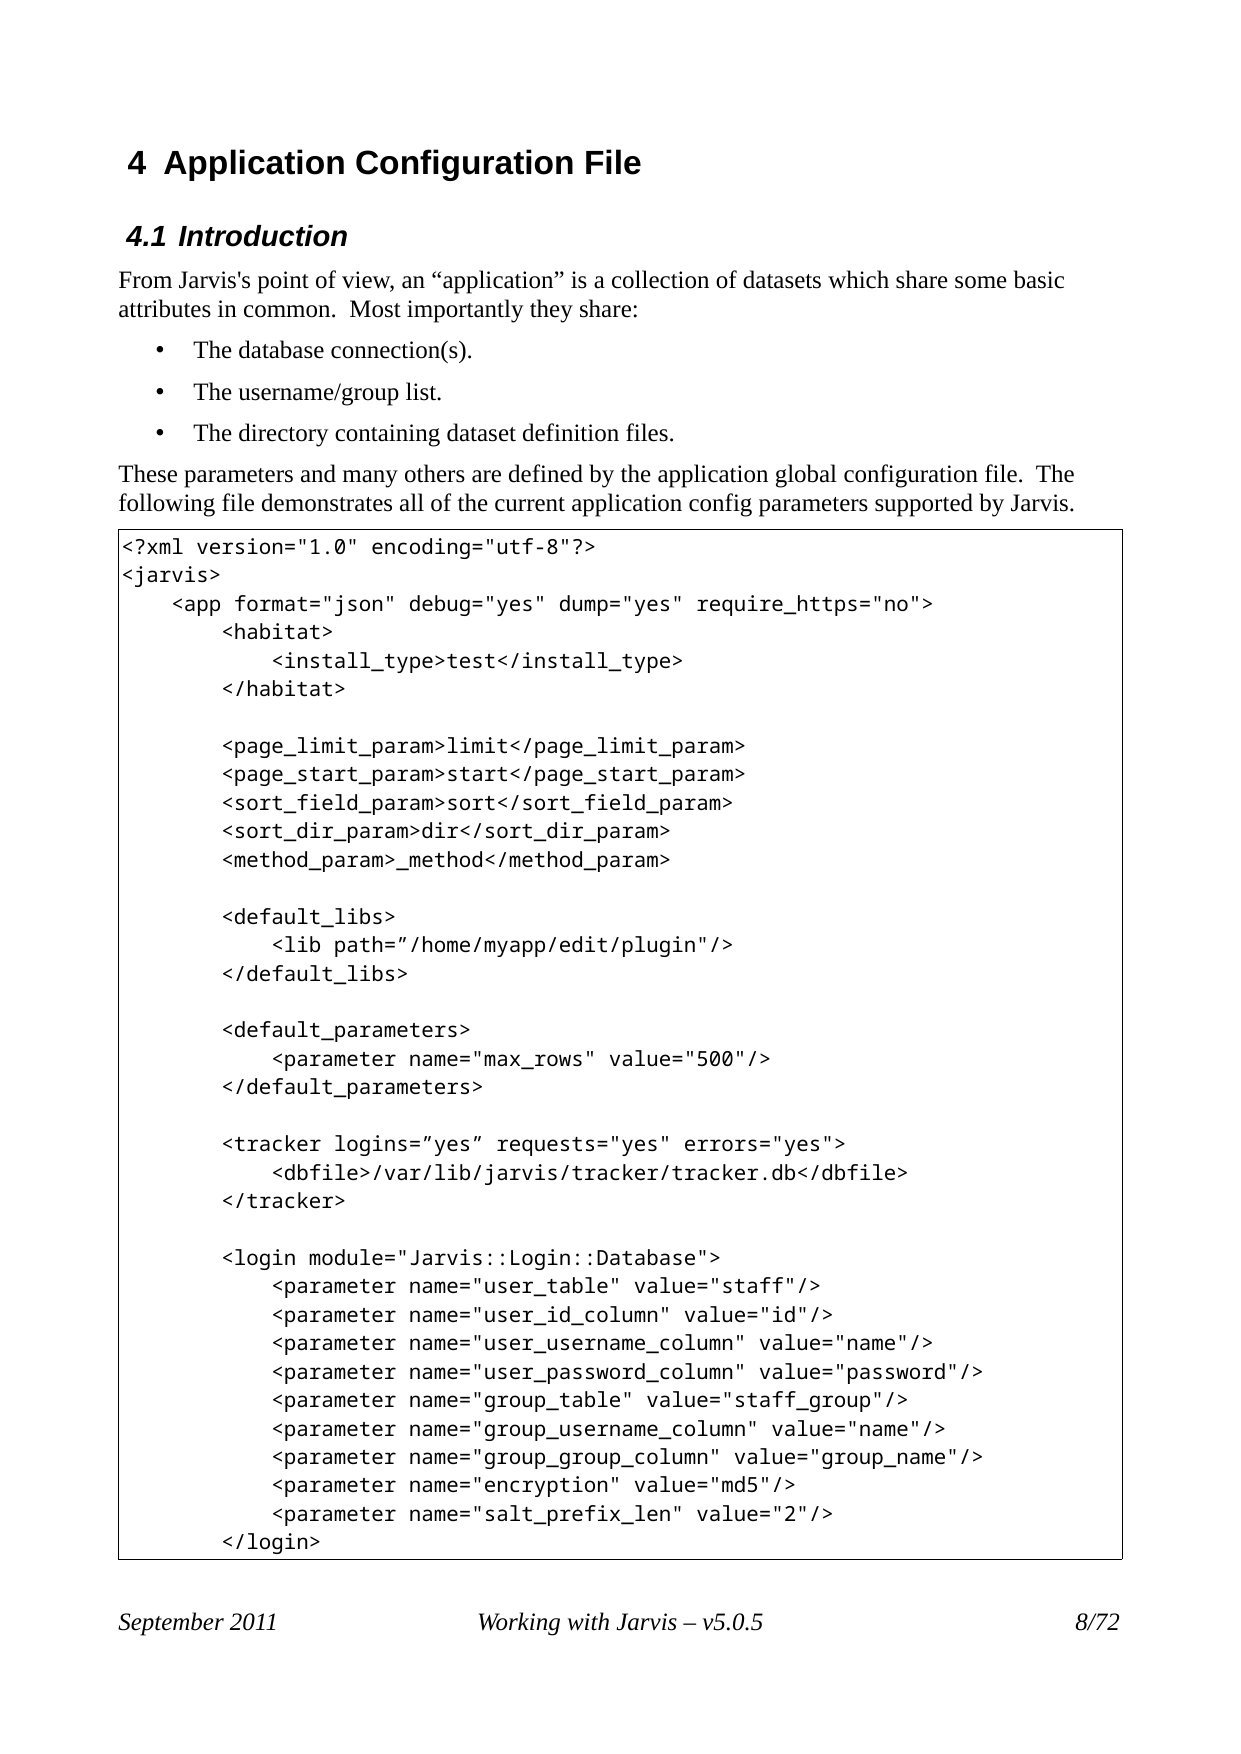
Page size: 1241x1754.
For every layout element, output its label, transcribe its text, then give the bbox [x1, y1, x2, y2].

text From Jarvis's point of view, an “application” is a collection of datasets which share some basic attributes in common. Most importantly they share: [118, 265, 1122, 323]
text These parameters and many others are defined by the application global configuration file. The following file demonstrates all of the current application config parameters supported by Jarvis. [118, 459, 1122, 517]
text </default_libs> [119, 956, 1122, 987]
text <parameter name="salt_prefix_len" value="2"/> [119, 1496, 1122, 1524]
text <method_param>_method</method_param> [119, 842, 1122, 873]
text <page_limit_param>limit</page_limit_param> [119, 728, 1122, 757]
text <app format="json" debug="yes" dump="yes" require_https="no"> [119, 586, 1122, 614]
text <dbfile>/var/lib/jarvis/tracker/tracker.db</dbfile> [119, 1155, 1122, 1183]
text <parameter name="user_table" value="staff"/> [119, 1268, 1122, 1297]
text <parameter name="group_table" value="staff_group"/> [119, 1382, 1122, 1411]
text <install_type>test</install_type> [119, 643, 1122, 671]
text <tracker logins=”yes” requests="yes" errors="yes"> [119, 1126, 1122, 1155]
text </habitat> [119, 671, 1122, 703]
text <default_parameters> [119, 1012, 1122, 1041]
text <sort_field_param>sort</sort_field_param> [119, 785, 1122, 813]
text <parameter name="user_username_column" value="name"/> [119, 1325, 1122, 1354]
text </default_parameters> [119, 1069, 1122, 1101]
text <lib path=”/home/myapp/edit/plugin"/> [119, 927, 1122, 956]
text <page_start_param>start</page_start_param> [119, 757, 1122, 785]
list The username/group list. [156, 377, 1122, 405]
subtitle Introduction [118, 219, 1122, 253]
text <parameter name="encryption" value="md5"/> [119, 1467, 1122, 1496]
text </tracker> [119, 1183, 1122, 1214]
text <parameter name="group_username_column" value="name"/> [119, 1411, 1122, 1439]
text <jarvis> [119, 557, 1122, 586]
list The directory containing dataset definition files. [156, 418, 1122, 447]
text <parameter name="user_password_column" value="password"/> [119, 1354, 1122, 1382]
text <default_libs> [119, 899, 1122, 927]
text <parameter name="group_group_column" value="group_name"/> [119, 1439, 1122, 1467]
text </login> [119, 1524, 1122, 1559]
text <?xml version="1.0" encoding="utf-8"?> [119, 530, 1122, 557]
subtitle Application Configuration File [118, 143, 1122, 182]
list The database connection(s). [156, 335, 1122, 364]
text <sort_dir_param>dir</sort_dir_param> [119, 813, 1122, 842]
text <login module="Jarvis::Login::Database"> [119, 1240, 1122, 1268]
text <parameter name="max_rows" value="500"/> [119, 1041, 1122, 1069]
text <parameter name="user_id_column" value="id"/> [119, 1297, 1122, 1325]
text <habitat> [119, 614, 1122, 643]
